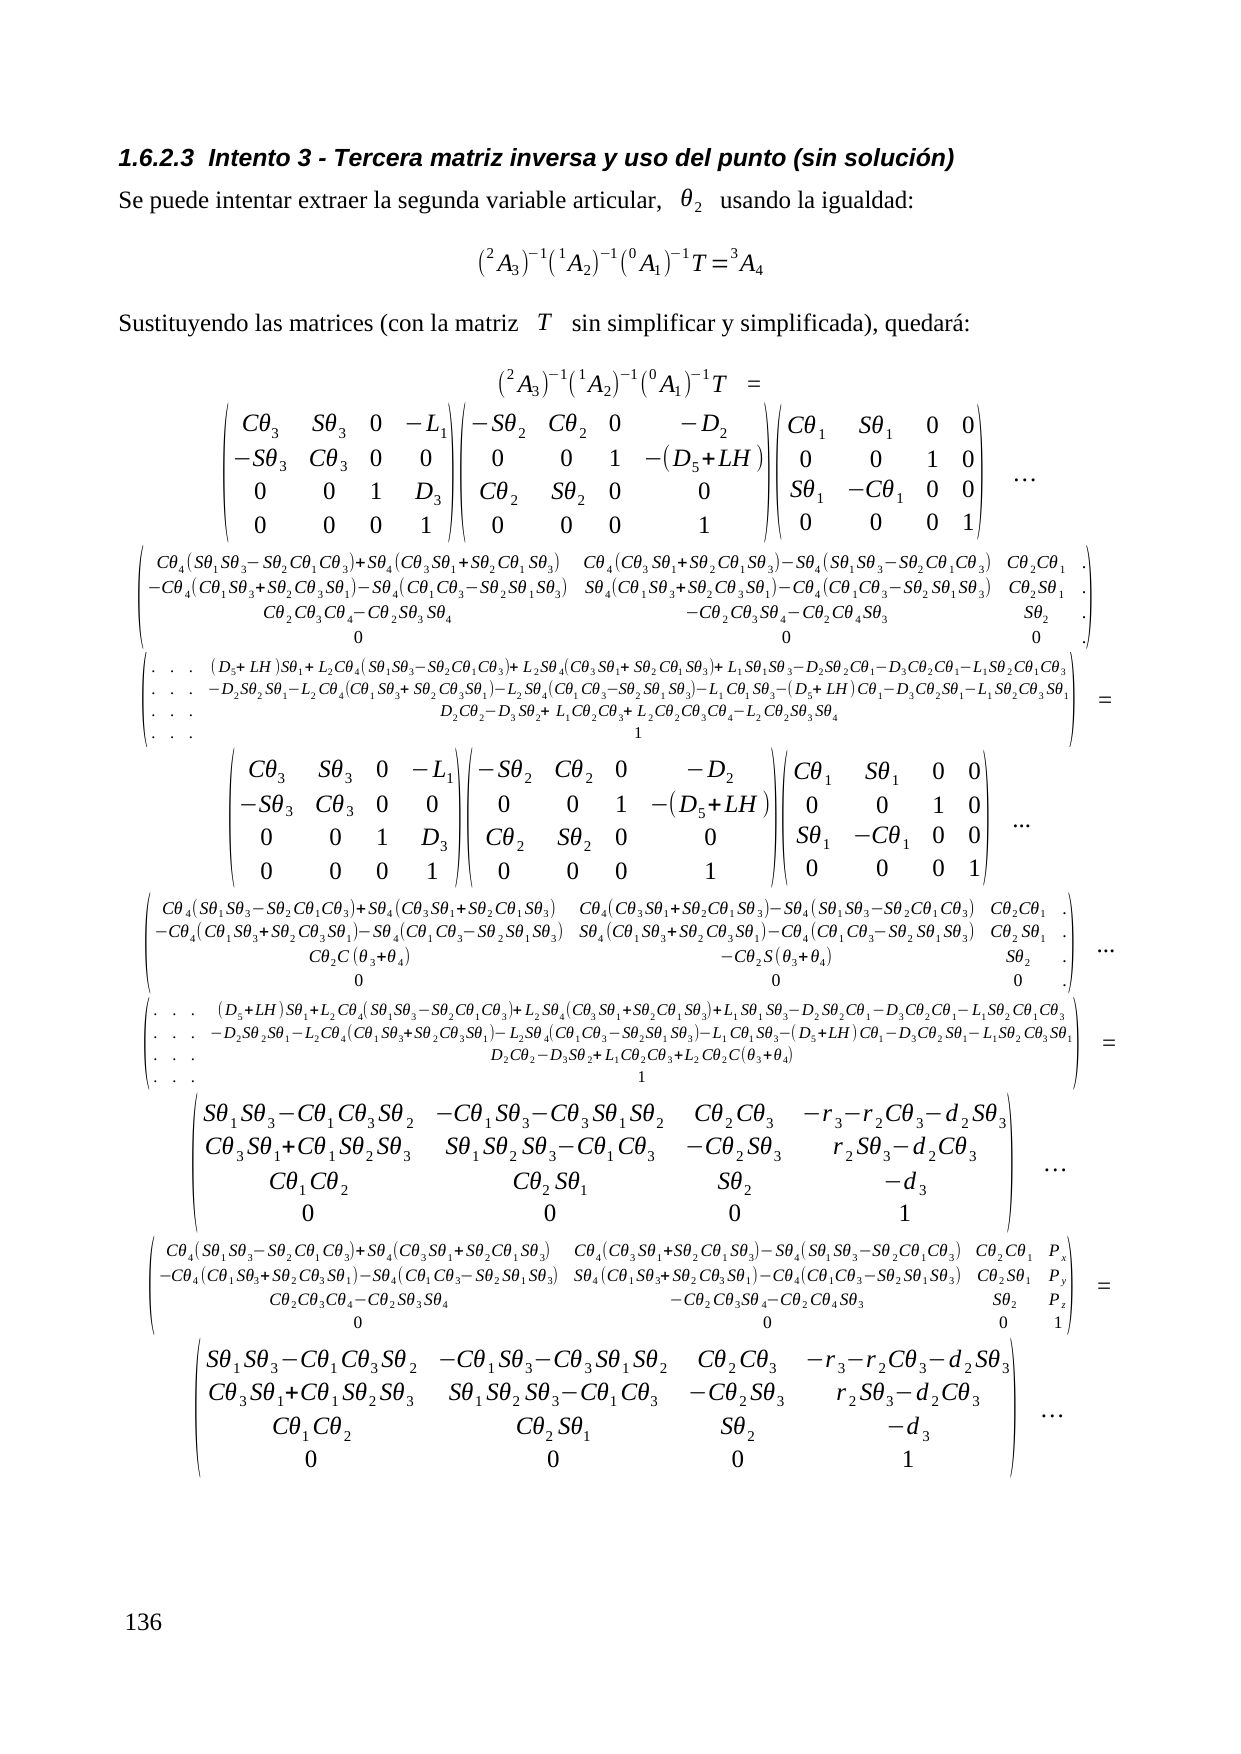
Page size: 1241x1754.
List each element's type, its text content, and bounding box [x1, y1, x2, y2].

text = [118, 652, 1122, 746]
subtitle Intento 3 - Tercera matriz inversa y uso del punto (sin solución) [118, 143, 1122, 172]
text = … [118, 1234, 1122, 1480]
text = [118, 366, 1122, 401]
text ... [118, 746, 1122, 891]
text Sustituyendo las matrices (con la matrizsin simplificar y simplificada), quedará: [118, 308, 1122, 337]
text Se puede intentar extraer la segunda variable articular,usando la igualdad: [118, 184, 1122, 216]
text … [118, 1091, 1122, 1234]
text … [118, 401, 1122, 545]
text = [118, 995, 1122, 1091]
text ... [118, 891, 1122, 995]
